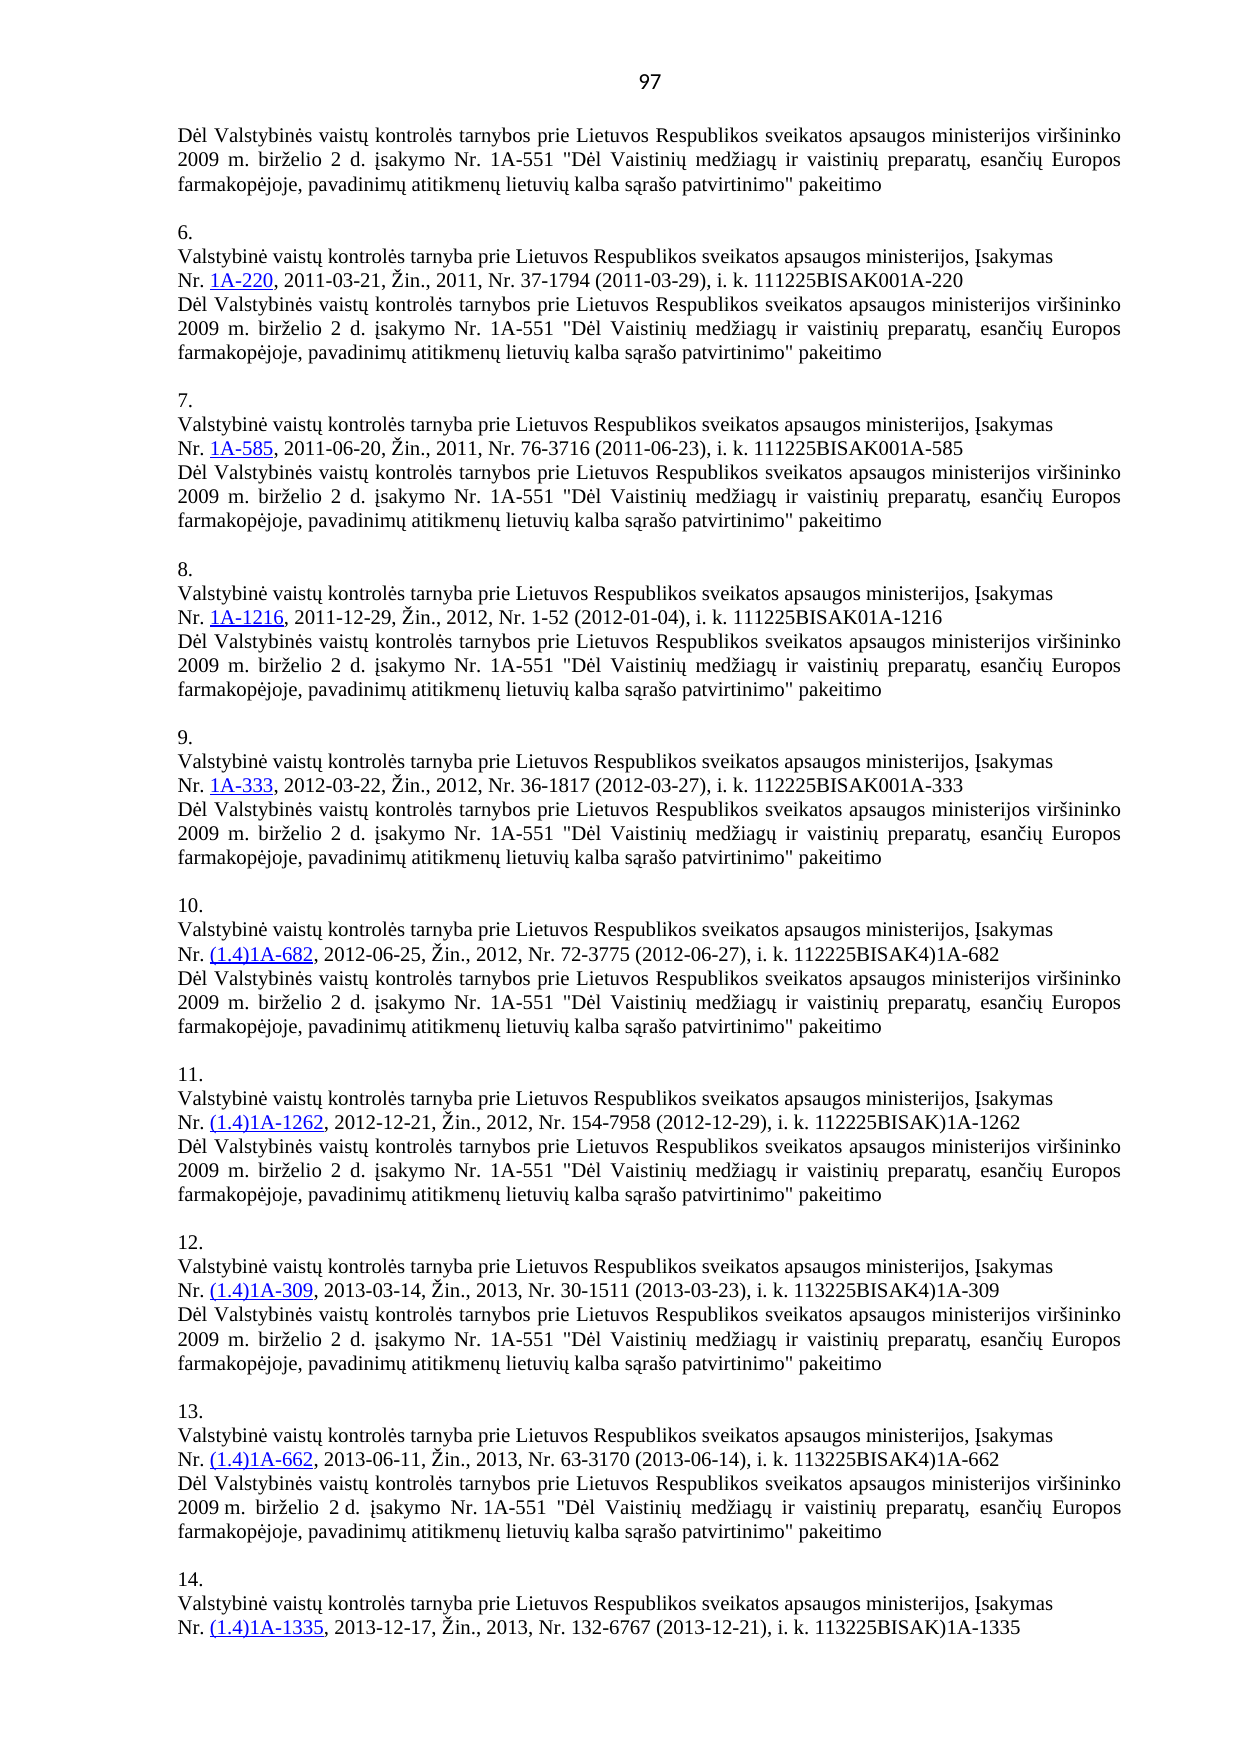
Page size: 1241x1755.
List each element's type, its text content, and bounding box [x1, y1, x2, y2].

text 10. [177, 893, 1122, 917]
text 14. [177, 1567, 1122, 1591]
text Dėl Valstybinės vaistų kontrolės tarnybos prie Lietuvos Respublikos sveikatos apsaugos ministerijos viršininko 2009 m. birželio 2 d. įsakymo Nr. 1A-551 "Dėl Vaistinių medžiagų ir vaistinių preparatų, esančių Europos farmakopėjoje, pavadinimų atitikmenų lietuvių kalba sąrašo patvirtinimo" pakeitimo [177, 123, 1122, 196]
text Nr. 1A-333, 2012-03-22, Žin., 2012, Nr. 36-1817 (2012-03-27), i. k. 112225BISAK001A-333 [177, 773, 1122, 797]
text Nr. (1.4)1A-1335, 2013-12-17, Žin., 2013, Nr. 132-6767 (2013-12-21), i. k. 113225BISAK)1A-1335 [177, 1615, 1122, 1639]
text Dėl Valstybinės vaistų kontrolės tarnybos prie Lietuvos Respublikos sveikatos apsaugos ministerijos viršininko 2009 m. birželio 2 d. įsakymo Nr. 1A-551 "Dėl Vaistinių medžiagų ir vaistinių preparatų, esančių Europos farmakopėjoje, pavadinimų atitikmenų lietuvių kalba sąrašo patvirtinimo" pakeitimo [177, 1471, 1122, 1543]
text Valstybinė vaistų kontrolės tarnyba prie Lietuvos Respublikos sveikatos apsaugos ministerijos, Įsakymas [177, 244, 1122, 268]
text 8. [177, 556, 1122, 581]
text 12. [177, 1230, 1122, 1254]
text 6. [177, 219, 1122, 244]
text Valstybinė vaistų kontrolės tarnyba prie Lietuvos Respublikos sveikatos apsaugos ministerijos, Įsakymas [177, 1591, 1122, 1615]
text Nr. (1.4)1A-662, 2013-06-11, Žin., 2013, Nr. 63-3170 (2013-06-14), i. k. 113225BISAK4)1A-662 [177, 1447, 1122, 1471]
text 11. [177, 1062, 1122, 1086]
text Dėl Valstybinės vaistų kontrolės tarnybos prie Lietuvos Respublikos sveikatos apsaugos ministerijos viršininko 2009 m. birželio 2 d. įsakymo Nr. 1A-551 "Dėl Vaistinių medžiagų ir vaistinių preparatų, esančių Europos farmakopėjoje, pavadinimų atitikmenų lietuvių kalba sąrašo patvirtinimo" pakeitimo [177, 629, 1122, 701]
text Nr. 1A-220, 2011-03-21, Žin., 2011, Nr. 37-1794 (2011-03-29), i. k. 111225BISAK001A-220 [177, 268, 1122, 292]
text 9. [177, 725, 1122, 749]
text Valstybinė vaistų kontrolės tarnyba prie Lietuvos Respublikos sveikatos apsaugos ministerijos, Įsakymas [177, 581, 1122, 604]
text Valstybinė vaistų kontrolės tarnyba prie Lietuvos Respublikos sveikatos apsaugos ministerijos, Įsakymas [177, 1086, 1122, 1110]
text Valstybinė vaistų kontrolės tarnyba prie Lietuvos Respublikos sveikatos apsaugos ministerijos, Įsakymas [177, 917, 1122, 941]
text Dėl Valstybinės vaistų kontrolės tarnybos prie Lietuvos Respublikos sveikatos apsaugos ministerijos viršininko 2009 m. birželio 2 d. įsakymo Nr. 1A-551 "Dėl Vaistinių medžiagų ir vaistinių preparatų, esančių Europos farmakopėjoje, pavadinimų atitikmenų lietuvių kalba sąrašo patvirtinimo" pakeitimo [177, 797, 1122, 869]
text Nr. (1.4)1A-1262, 2012-12-21, Žin., 2012, Nr. 154-7958 (2012-12-29), i. k. 112225BISAK)1A-1262 [177, 1110, 1122, 1134]
text Nr. (1.4)1A-309, 2013-03-14, Žin., 2013, Nr. 30-1511 (2013-03-23), i. k. 113225BISAK4)1A-309 [177, 1278, 1122, 1302]
text 13. [177, 1399, 1122, 1423]
text Nr. 1A-585, 2011-06-20, Žin., 2011, Nr. 76-3716 (2011-06-23), i. k. 111225BISAK001A-585 [177, 436, 1122, 460]
text Dėl Valstybinės vaistų kontrolės tarnybos prie Lietuvos Respublikos sveikatos apsaugos ministerijos viršininko 2009 m. birželio 2 d. įsakymo Nr. 1A-551 "Dėl Vaistinių medžiagų ir vaistinių preparatų, esančių Europos farmakopėjoje, pavadinimų atitikmenų lietuvių kalba sąrašo patvirtinimo" pakeitimo [177, 292, 1122, 364]
text Valstybinė vaistų kontrolės tarnyba prie Lietuvos Respublikos sveikatos apsaugos ministerijos, Įsakymas [177, 412, 1122, 436]
text Dėl Valstybinės vaistų kontrolės tarnybos prie Lietuvos Respublikos sveikatos apsaugos ministerijos viršininko 2009 m. birželio 2 d. įsakymo Nr. 1A-551 "Dėl Vaistinių medžiagų ir vaistinių preparatų, esančių Europos farmakopėjoje, pavadinimų atitikmenų lietuvių kalba sąrašo patvirtinimo" pakeitimo [177, 1134, 1122, 1206]
text Dėl Valstybinės vaistų kontrolės tarnybos prie Lietuvos Respublikos sveikatos apsaugos ministerijos viršininko 2009 m. birželio 2 d. įsakymo Nr. 1A-551 "Dėl Vaistinių medžiagų ir vaistinių preparatų, esančių Europos farmakopėjoje, pavadinimų atitikmenų lietuvių kalba sąrašo patvirtinimo" pakeitimo [177, 966, 1122, 1038]
text 7. [177, 388, 1122, 412]
text Dėl Valstybinės vaistų kontrolės tarnybos prie Lietuvos Respublikos sveikatos apsaugos ministerijos viršininko 2009 m. birželio 2 d. įsakymo Nr. 1A-551 "Dėl Vaistinių medžiagų ir vaistinių preparatų, esančių Europos farmakopėjoje, pavadinimų atitikmenų lietuvių kalba sąrašo patvirtinimo" pakeitimo [177, 460, 1122, 532]
text Nr. 1A-1216, 2011-12-29, Žin., 2012, Nr. 1-52 (2012-01-04), i. k. 111225BISAK01A-1216 [177, 604, 1122, 629]
text Valstybinė vaistų kontrolės tarnyba prie Lietuvos Respublikos sveikatos apsaugos ministerijos, Įsakymas [177, 1423, 1122, 1447]
text Valstybinė vaistų kontrolės tarnyba prie Lietuvos Respublikos sveikatos apsaugos ministerijos, Įsakymas [177, 749, 1122, 773]
text Dėl Valstybinės vaistų kontrolės tarnybos prie Lietuvos Respublikos sveikatos apsaugos ministerijos viršininko 2009 m. birželio 2 d. įsakymo Nr. 1A-551 "Dėl Vaistinių medžiagų ir vaistinių preparatų, esančių Europos farmakopėjoje, pavadinimų atitikmenų lietuvių kalba sąrašo patvirtinimo" pakeitimo [177, 1302, 1122, 1374]
text Valstybinė vaistų kontrolės tarnyba prie Lietuvos Respublikos sveikatos apsaugos ministerijos, Įsakymas [177, 1254, 1122, 1278]
text Nr. (1.4)1A-682, 2012-06-25, Žin., 2012, Nr. 72-3775 (2012-06-27), i. k. 112225BISAK4)1A-682 [177, 941, 1122, 966]
